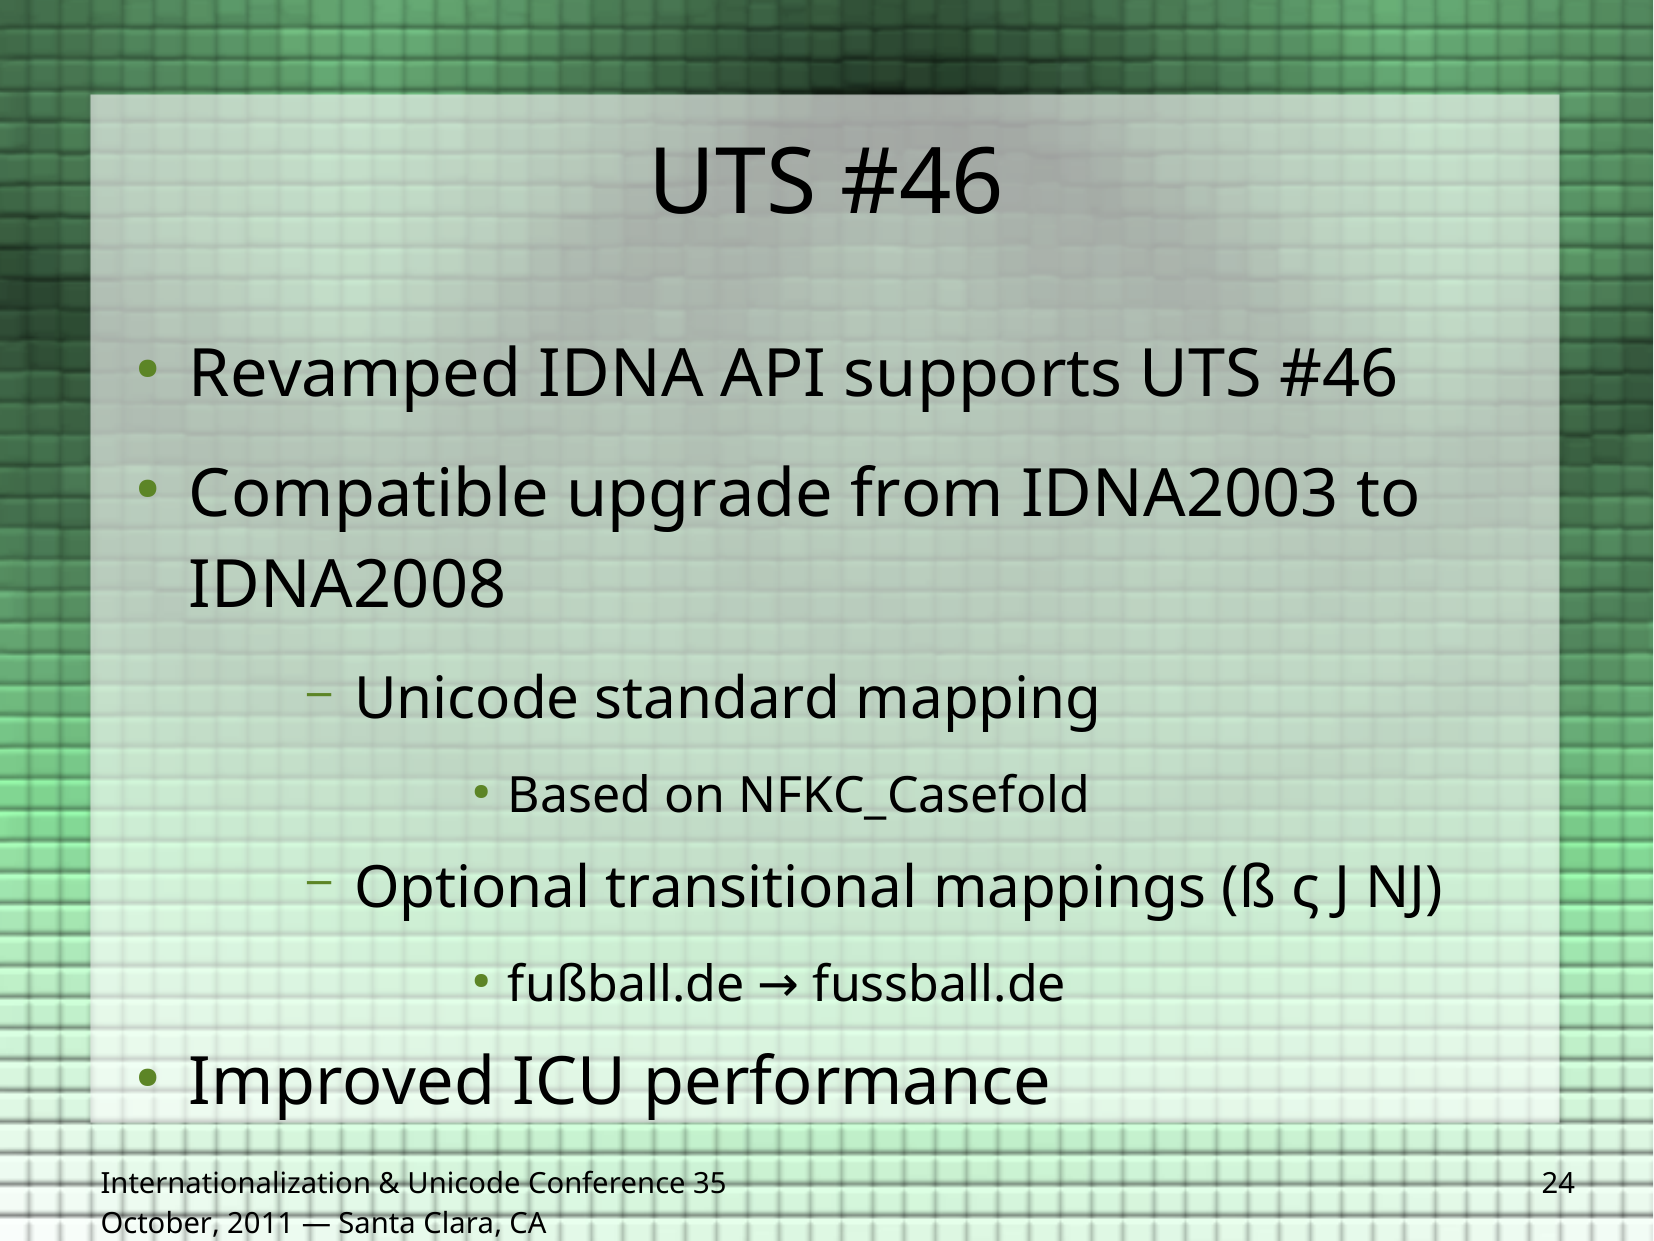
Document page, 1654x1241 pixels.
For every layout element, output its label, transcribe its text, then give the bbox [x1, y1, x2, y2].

picture [0, 0, 1654, 1241]
title UTS #46 [88, 90, 1565, 266]
list Revamped IDNA API supports UTS #46 Compatible upgrade from IDNA2003 to IDNA2008 Unicode standard mapping Based on NFKC_Casefold Optional transitional mappings (ß ς J NJ) fußball.de → fussball.de Improved ICU performance [118, 324, 1535, 1093]
